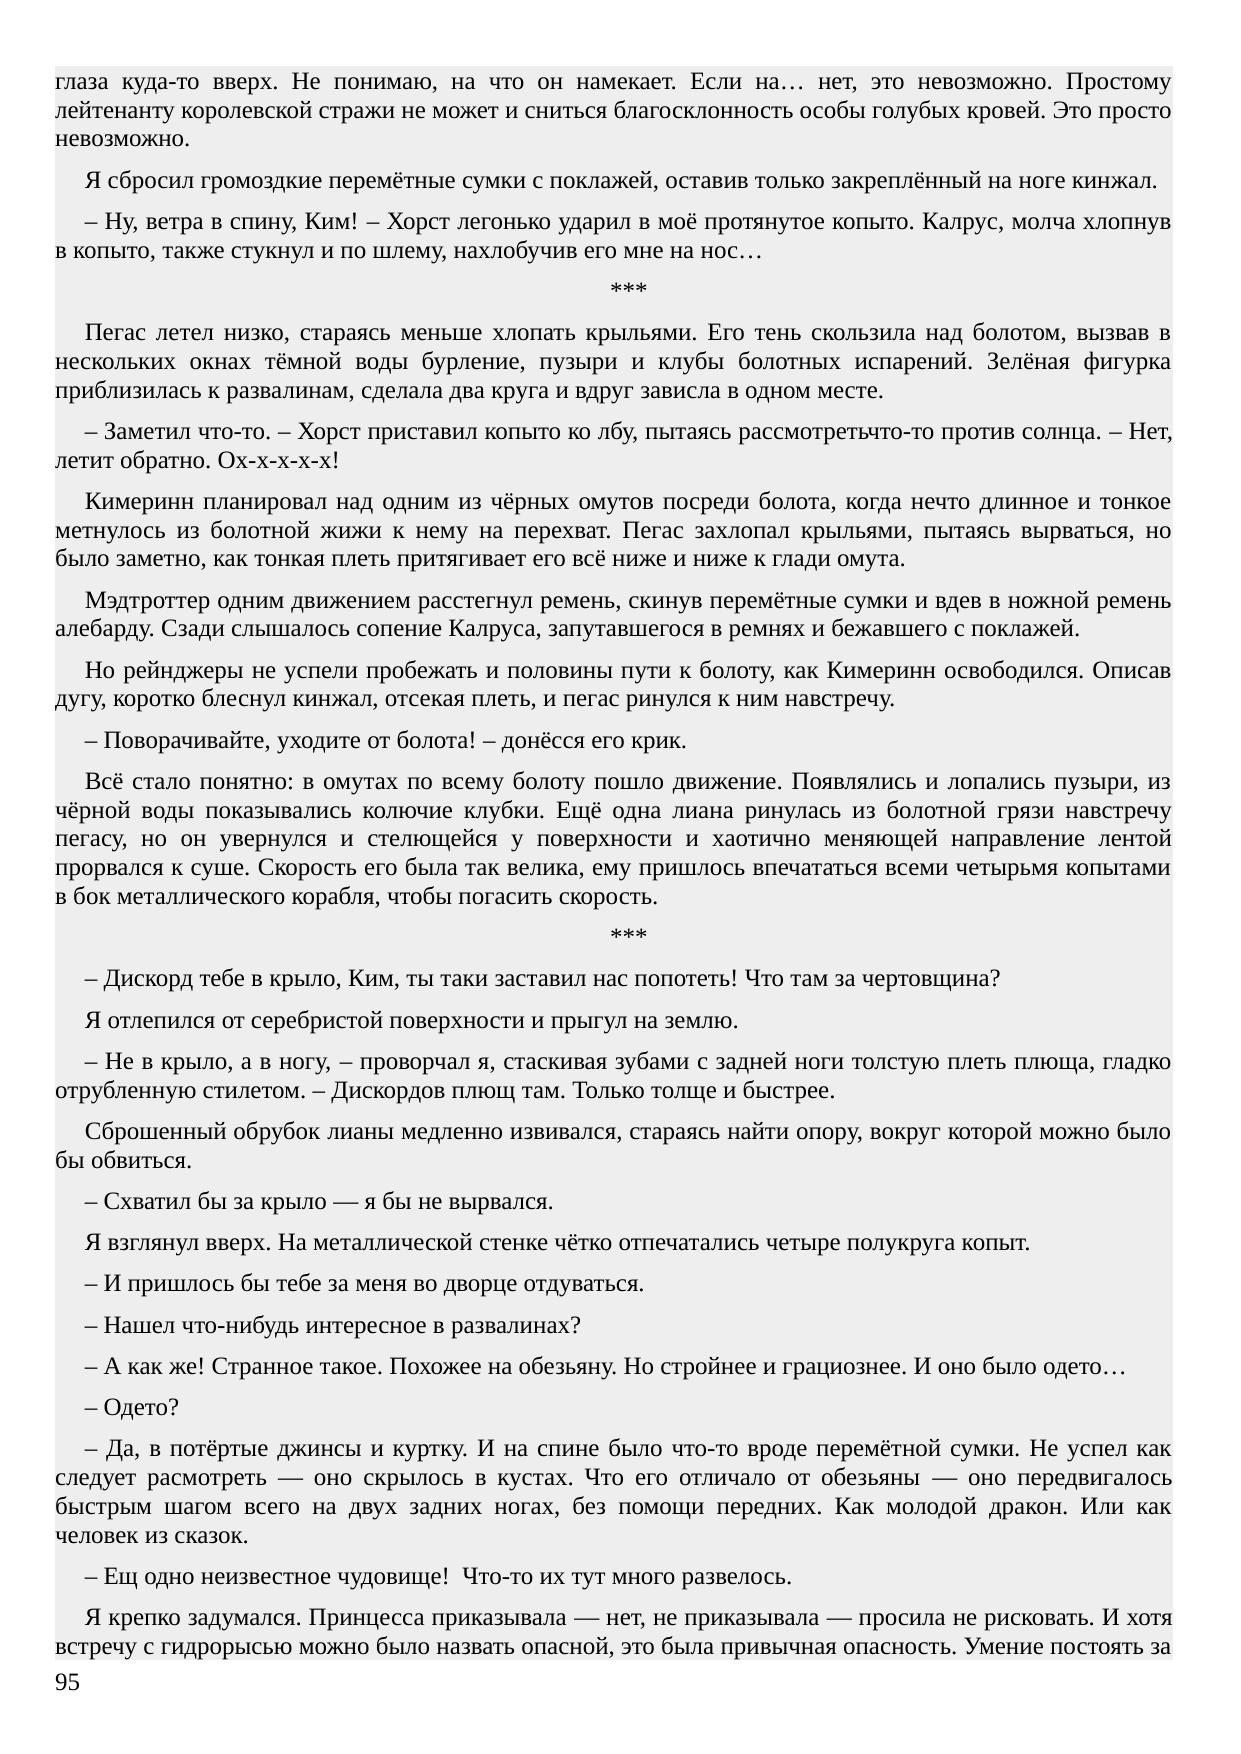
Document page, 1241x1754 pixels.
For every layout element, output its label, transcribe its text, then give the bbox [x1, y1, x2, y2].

text Я взглянул вверх. На металлической стенке чётко отпечатались четыре полукруга копыт. [55, 1227, 1173, 1256]
text *** [55, 276, 1173, 305]
text – И пришлось бы тебе за меня во дворце отдуваться. [55, 1268, 1173, 1297]
text – Поворачивайте, уходите от болота! – донёсся его крик. [55, 725, 1173, 753]
text – Одето? [55, 1392, 1173, 1421]
text Я крепко задумался. Принцесса приказывала — нет, не приказывала — просила не рисковать. И хотя встречу с гидрорысью можно было назвать опасной, это была привычная опасность. Умение постоять за [55, 1602, 1173, 1660]
text – Заметил что-то. – Хорст приставил копыто ко лбу, пытаясь рассмотретьчто-то против солнца. – Нет, летит обратно. Ох-х-х-х-х! [55, 416, 1173, 473]
text Мэдтроттер одним движением расстегнул ремень, скинув перемётные сумки и вдев в ножной ремень алебарду. Сзади слышалось сопение Калруса, запутавшегося в ремнях и бежавшего с поклажей. [55, 585, 1173, 642]
text Я отлепился от серебристой поверхности и прыгул на землю. [55, 1005, 1173, 1033]
text – Дискорд тебе в крыло, Ким, ты таки заставил нас попотеть! Что там за чертовщина? [55, 963, 1173, 992]
text глаза куда-то вверх. Не понимаю, на что он намекает. Если на… нет, это невозможно. Простому лейтенанту королевской стражи не может и сниться благосклонность особы голубых кровей. Это просто невозможно. [55, 66, 1173, 152]
text – Ну, ветра в спину, Ким! – Хорст легонько ударил в моё протянутое копыто. Калрус, молча хлопнув в копыто, также стукнул и по шлему, нахлобучив его мне на нос… [55, 206, 1173, 263]
text – А как же! Странное такое. Похожее на обезьяну. Но стройнее и грациознее. И оно было одето… [55, 1351, 1173, 1380]
text – Ещ одно неизвестное чудовище! Что-то их тут много развелось. [55, 1561, 1173, 1590]
text – Схватил бы за крыло — я бы не вырвался. [55, 1186, 1173, 1215]
text Всё стало понятно: в омутах по всему болоту пошло движение. Появлялись и лопались пузыри, из чёрной воды показывались колючие клубки. Ещё одна лиана ринулась из болотной грязи навстречу пегасу, но он увернулся и стелющейся у поверхности и хаотично меняющей направление лентой прорвался к суше. Скорость его была так велика, ему пришлось впечататься всеми четырьмя копытами в бок металлического корабля, чтобы погасить скорость. [55, 766, 1173, 910]
text – Не в крыло, а в ногу, – проворчал я, стаскивая зубами с задней ноги толстую плеть плюща, гладко отрубленную стилетом. – Дискордов плющ там. Только толще и быстрее. [55, 1046, 1173, 1103]
text – Да, в потёртые джинсы и куртку. И на спине было что-то вроде перемётной сумки. Не успел как следует расмотреть — оно скрылось в кустах. Что его отличало от обезьяны — оно передвигалось быстрым шагом всего на двух задних ногах, без помощи передних. Как молодой дракон. Или как человек из сказок. [55, 1433, 1173, 1548]
text *** [55, 922, 1173, 951]
text Я сбросил громоздкие перемётные сумки с поклажей, оставив только закреплённый на ноге кинжал. [55, 165, 1173, 193]
text – Нашел что-нибудь интересное в развалинах? [55, 1310, 1173, 1338]
text Пегас летел низко, стараясь меньше хлопать крыльями. Его тень скользила над болотом, вызвав в нескольких окнах тёмной воды бурление, пузыри и клубы болотных испарений. Зелёная фигурка приблизилась к развалинам, сделала два круга и вдруг зависла в одном месте. [55, 317, 1173, 403]
text Сброшенный обрубок лианы медленно извивался, стараясь найти опору, вокруг которой можно было бы обвиться. [55, 1116, 1173, 1173]
text Кимеринн планировал над одним из чёрных омутов посреди болота, когда нечто длинное и тонкое метнулось из болотной жижи к нему на перехват. Пегас захлопал крыльями, пытаясь вырваться, но было заметно, как тонкая плеть притягивает его всё ниже и ниже к глади омута. [55, 486, 1173, 572]
text Но рейнджеры не успели пробежать и половины пути к болоту, как Кимеринн освободился. Описав дугу, коротко блеснул кинжал, отсекая плеть, и пегас ринулся к ним навстречу. [55, 655, 1173, 712]
